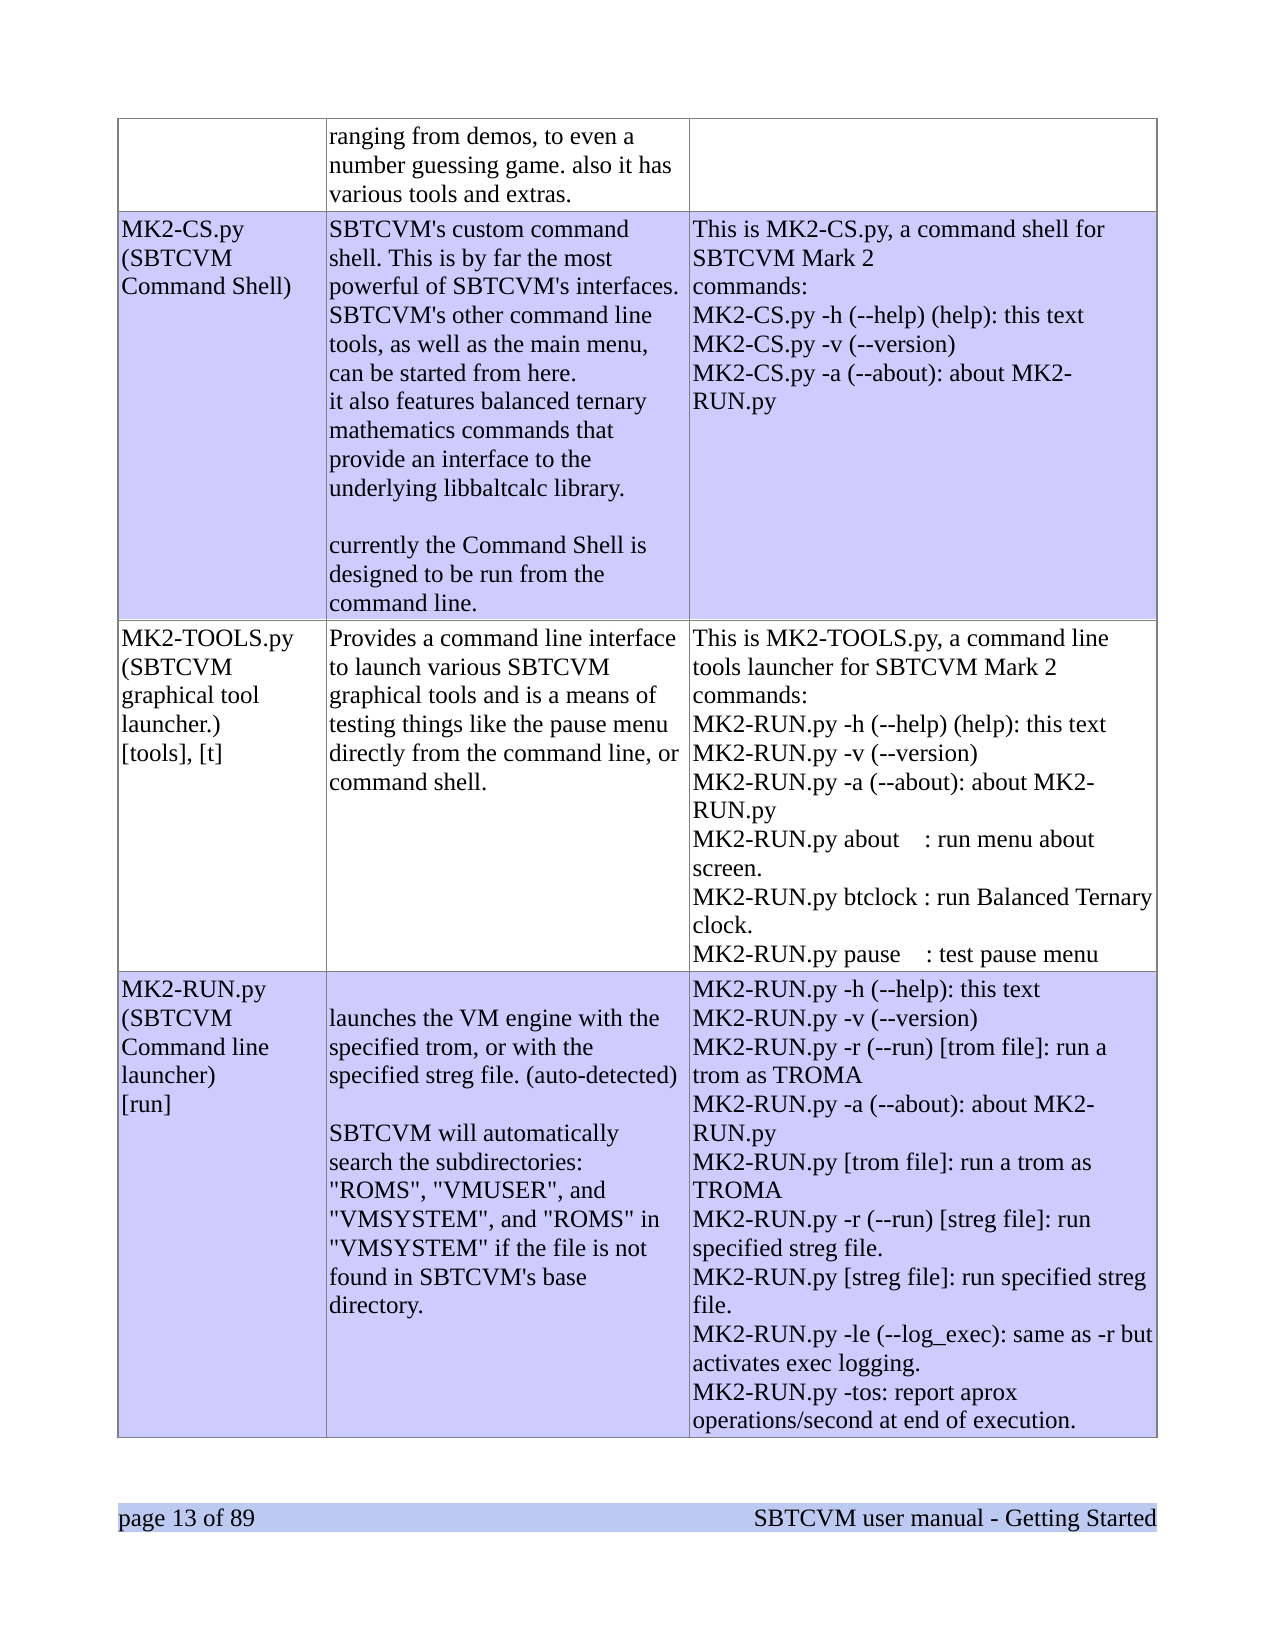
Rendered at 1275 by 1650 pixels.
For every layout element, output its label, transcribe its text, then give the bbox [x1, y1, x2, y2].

table_cell [690, 119, 1156, 211]
table_cell MK2-RUN.py (SBTCVM Command line launcher) [run] [119, 972, 326, 1437]
table_cell This is MK2-TOOLS.py, a command line tools launcher for SBTCVM Mark 2 commands: MK2-RUN.py -h (--help) (help): this text MK2-RUN.py -v (--version) MK2-RUN.py -a (--about): about MK2-RUN.py MK2-RUN.py about : run menu about screen. MK2-RUN.py btclock : run Balanced Ternary clock. MK2-RUN.py pause : test pause menu [690, 621, 1156, 971]
table_cell MK2-TOOLS.py (SBTCVM graphical tool launcher.) [tools], [t] [119, 621, 326, 971]
table_cell Provides a command line interface to launch various SBTCVM graphical tools and is a means of testing things like the pause menu directly from the command line, or command shell. [327, 621, 689, 971]
table_cell MK2-RUN.py -h (--help): this text MK2-RUN.py -v (--version) MK2-RUN.py -r (--run) [trom file]: run a trom as TROMA MK2-RUN.py -a (--about): about MK2-RUN.py MK2-RUN.py [trom file]: run a trom as TROMA MK2-RUN.py -r (--run) [streg file]: run specified streg file. MK2-RUN.py [streg file]: run specified streg file. MK2-RUN.py -le (--log_exec): same as -r but activates exec logging. MK2-RUN.py -tos: report aprox operations/second at end of execution. [690, 972, 1156, 1437]
table_cell SBTCVM's custom command shell. This is by far the most powerful of SBTCVM's interfaces. SBTCVM's other command line tools, as well as the main menu, can be started from here. it also features balanced ternary mathematics commands that provide an interface to the underlying libbaltcalc library. currently the Command Shell is designed to be run from the command line. [327, 212, 689, 619]
table_cell This is MK2-CS.py, a command shell for SBTCVM Mark 2 commands: MK2-CS.py -h (--help) (help): this text MK2-CS.py -v (--version) MK2-CS.py -a (--about): about MK2-RUN.py [690, 212, 1156, 619]
table_cell ranging from demos, to even a number guessing game. also it has various tools and extras. [327, 119, 689, 211]
table_cell launches the VM engine with the specified trom, or with the specified streg file. (auto-detected) SBTCVM will automatically search the subdirectories: "ROMS", "VMUSER", and "VMSYSTEM", and "ROMS" in "VMSYSTEM" if the file is not found in SBTCVM's base directory. [327, 972, 689, 1437]
table_cell [119, 119, 326, 211]
table_cell MK2-CS.py (SBTCVM Command Shell) [119, 212, 326, 619]
